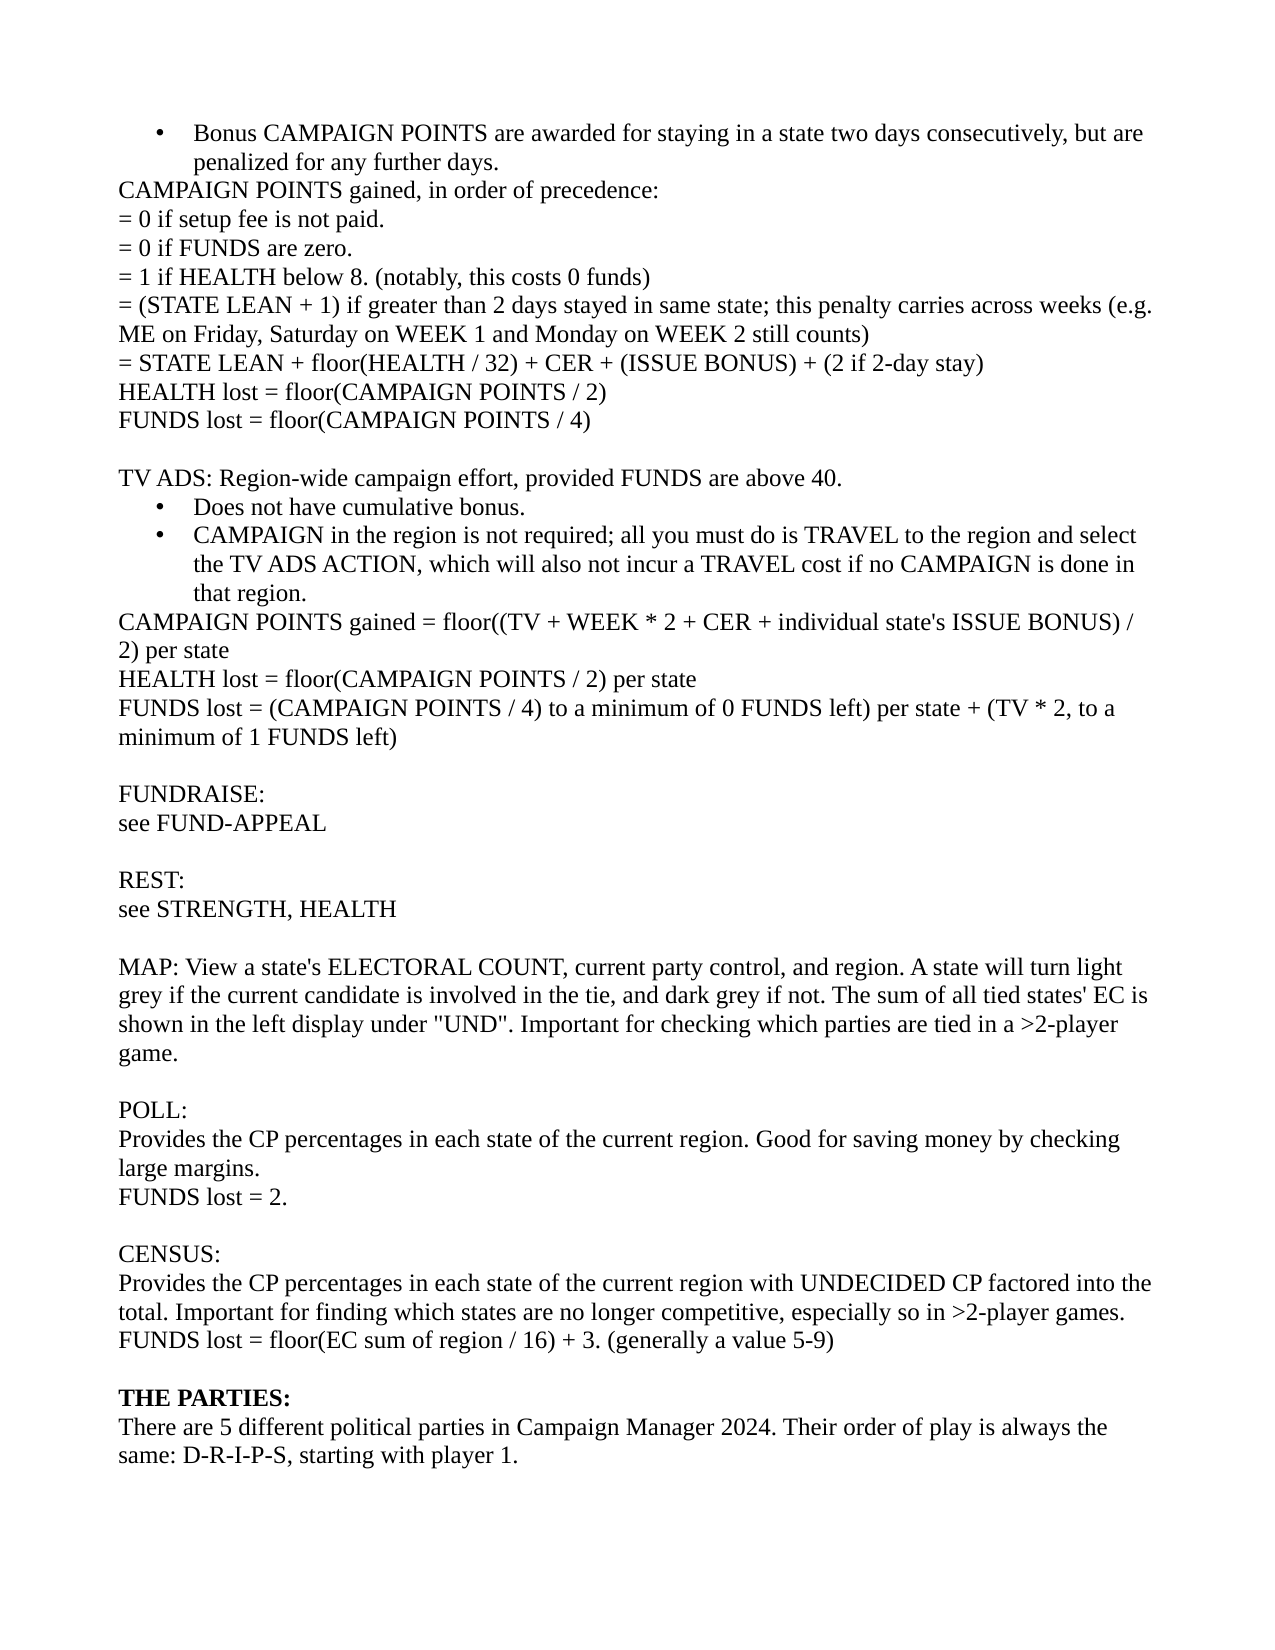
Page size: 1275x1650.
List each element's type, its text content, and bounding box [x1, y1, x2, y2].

text FUNDS lost = floor(CAMPAIGN POINTS / 4) [118, 406, 1157, 434]
text Provides the CP percentages in each state of the current region with UNDECIDED CP factored into the total. Important for finding which states are no longer competitive, especially so in >2-player games. [118, 1268, 1157, 1326]
text THE PARTIES: [118, 1383, 1157, 1412]
text FUNDRAISE: [118, 779, 1157, 808]
text = STATE LEAN + floor(HEALTH / 32) + CER + (ISSUE BONUS) + (2 if 2-day stay) [118, 348, 1157, 377]
text CAMPAIGN POINTS gained, in order of precedence: [118, 176, 1157, 204]
list Does not have cumulative bonus. [156, 492, 1157, 521]
text There are 5 different political parties in Campaign Manager 2024. Their order of play is always the same: D-R-I-P-S, starting with player 1. [118, 1412, 1157, 1469]
text see STRENGTH, HEALTH [118, 894, 1157, 923]
text REST: [118, 866, 1157, 894]
text HEALTH lost = floor(CAMPAIGN POINTS / 2) per state [118, 664, 1157, 693]
text TV ADS: Region-wide campaign effort, provided FUNDS are above 40. [118, 463, 1157, 492]
text FUNDS lost = (CAMPAIGN POINTS / 4) to a minimum of 0 FUNDS left) per state + (TV * 2, to a minimum of 1 FUNDS left) [118, 693, 1157, 751]
text MAP: View a state's ELECTORAL COUNT, current party control, and region. A state will turn light grey if the current candidate is involved in the tie, and dark grey if not. The sum of all tied states' EC is shown in the left display under "UND". Important for checking which parties are tied in a >2-player game. [118, 952, 1157, 1067]
text CAMPAIGN POINTS gained = floor((TV + WEEK * 2 + CER + individual state's ISSUE BONUS) / 2) per state [118, 607, 1157, 664]
text HEALTH lost = floor(CAMPAIGN POINTS / 2) [118, 377, 1157, 406]
list Bonus CAMPAIGN POINTS are awarded for staying in a state two days consecutively, but are penalized for any further days. [156, 118, 1157, 176]
text = 0 if FUNDS are zero. [118, 233, 1157, 262]
text see FUND-APPEAL [118, 808, 1157, 837]
text = 1 if HEALTH below 8. (notably, this costs 0 funds) [118, 262, 1157, 291]
list CAMPAIGN in the region is not required; all you must do is TRAVEL to the region and select the TV ADS ACTION, which will also not incur a TRAVEL cost if no CAMPAIGN is done in that region. [156, 521, 1157, 607]
text = (STATE LEAN + 1) if greater than 2 days stayed in same state; this penalty carries across weeks (e.g. ME on Friday, Saturday on WEEK 1 and Monday on WEEK 2 still counts) [118, 291, 1157, 348]
text Provides the CP percentages in each state of the current region. Good for saving money by checking large margins. [118, 1124, 1157, 1182]
text POLL: [118, 1096, 1157, 1124]
text = 0 if setup fee is not paid. [118, 204, 1157, 233]
text CENSUS: [118, 1239, 1157, 1268]
text FUNDS lost = 2. [118, 1182, 1157, 1211]
text FUNDS lost = floor(EC sum of region / 16) + 3. (generally a value 5-9) [118, 1326, 1157, 1354]
